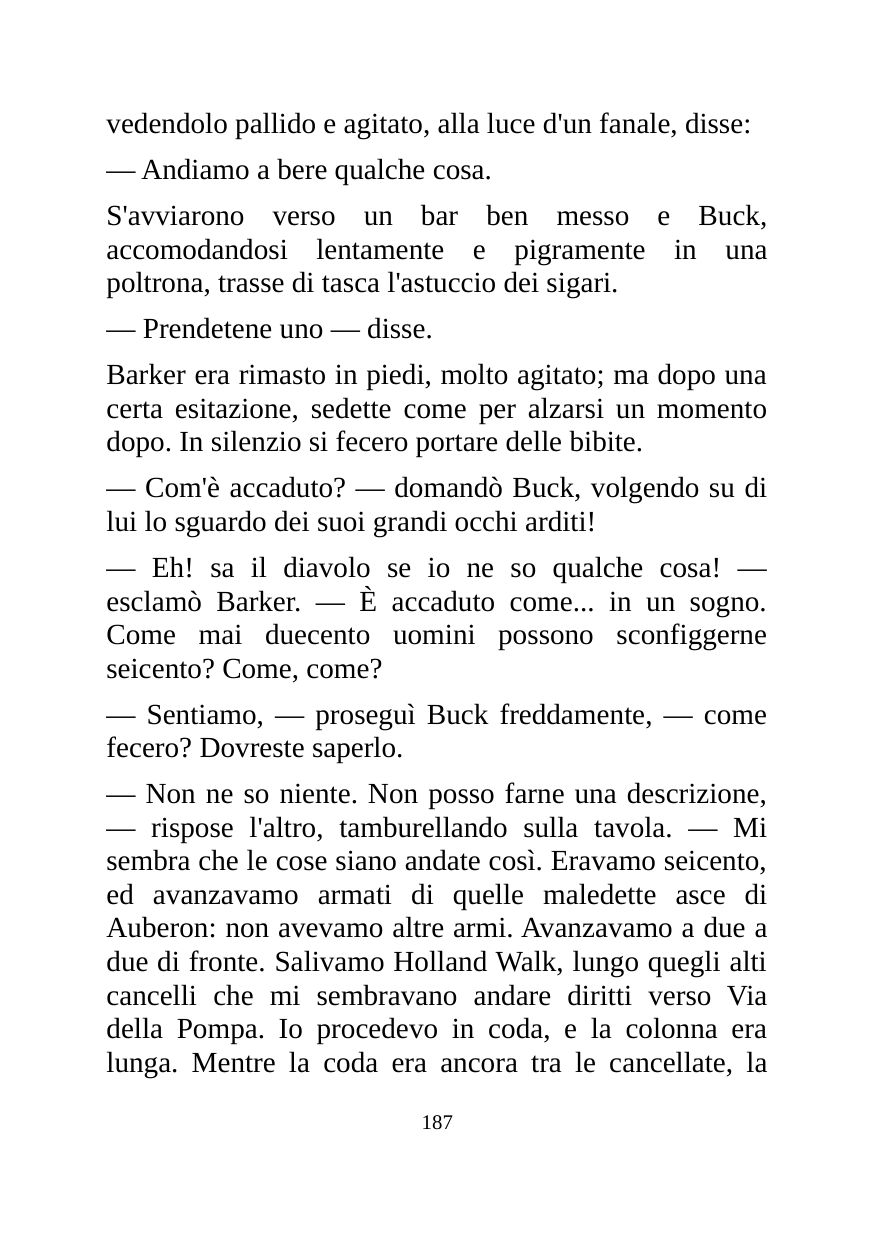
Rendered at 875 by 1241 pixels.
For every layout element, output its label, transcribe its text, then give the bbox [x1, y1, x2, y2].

text S'avviarono verso un bar ben messo e Buck, accomodandosi lentamente e pigramente in una poltrona, trasse di tasca l'astuccio dei sigari. [106, 198, 768, 299]
text — Andiamo a bere qualche cosa. [106, 152, 768, 186]
text — Prendetene uno — disse. [106, 311, 768, 345]
text vedendolo pallido e agitato, alla luce d'un fanale, disse: [106, 106, 768, 140]
text — Com'è accaduto? — domandò Buck, volgendo su di lui lo sguardo dei suoi grandi occhi arditi! [106, 471, 768, 538]
text — Non ne so niente. Non posso farne una descrizione, — rispose l'altro, tamburellando sulla tavola. — Mi sembra che le cose siano andate così. Eravamo seicento, ed avanzavamo armati di quelle maledette asce di Auberon: non avevamo altre armi. Avanzavamo a due a due di fronte. Salivamo Holland Walk, lungo quegli alti cancelli che mi sembravano andare diritti verso Via della Pompa. Io procedevo in coda, e la colonna era lunga. Mentre la coda era ancora tra le cancellate, la [106, 776, 768, 1078]
text Barker era rimasto in piedi, molto agitato; ma dopo una certa esitazione, sedette come per alzarsi un momento dopo. In silenzio si fecero portare delle bibite. [106, 357, 768, 458]
text — Sentiamo, — proseguì Buck freddamente, — come fecero? Dovreste saperlo. [106, 697, 768, 764]
text — Eh! sa il diavolo se io ne so qualche cosa! — esclamò Barker. — È accaduto come... in un sogno. Come mai duecento uomini possono sconfiggerne seicento? Come, come? [106, 550, 768, 684]
